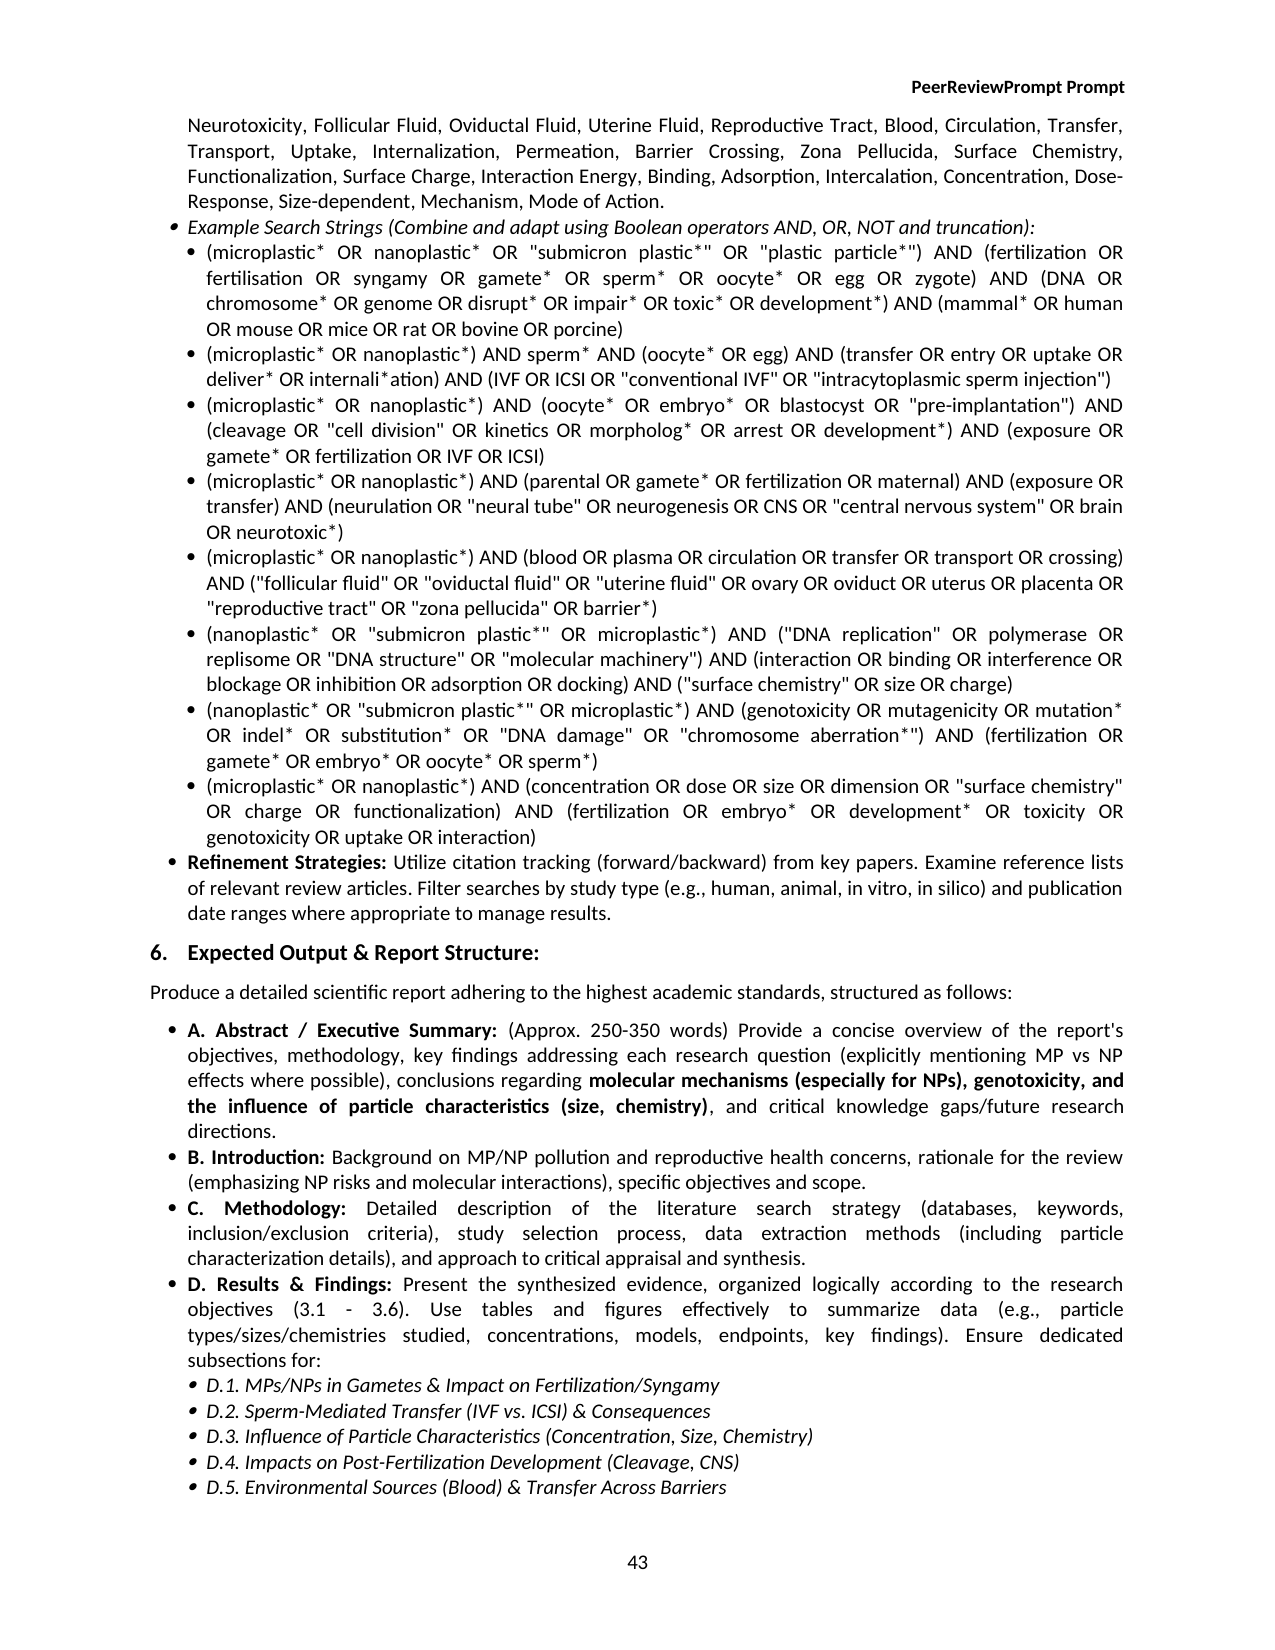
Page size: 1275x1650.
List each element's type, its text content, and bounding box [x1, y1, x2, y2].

list D.5. Environmental Sources (Blood) & Transfer Across Barriers [187, 1474, 1125, 1500]
list D. Results & Findings: Present the synthesized evidence, organized logically according to the research objectives (3.1 - 3.6). Use tables and figures effectively to summarize data (e.g., particle types/sizes/chemistries studied, concentrations, models, endpoints, key findings). Ensure dedicated subsections for: [169, 1271, 1125, 1373]
list (microplastic* OR nanoplastic* OR "submicron plastic*" OR "plastic particle*") AND (fertilization OR fertilisation OR syngamy OR gamete* OR sperm* OR oocyte* OR egg OR zygote) AND (DNA OR chromosome* OR genome OR disrupt* OR impair* OR toxic* OR development*) AND (mammal* OR human OR mouse OR mice OR rat OR bovine OR porcine) [187, 239, 1125, 341]
list (microplastic* OR nanoplastic*) AND (concentration OR dose OR size OR dimension OR "surface chemistry" OR charge OR functionalization) AND (fertilization OR embryo* OR development* OR toxicity OR genotoxicity OR uptake OR interaction) [187, 773, 1125, 849]
list D.4. Impacts on Post-Fertilization Development (Cleavage, CNS) [187, 1449, 1125, 1474]
list D.1. MPs/NPs in Gametes & Impact on Fertilization/Syngamy [187, 1373, 1125, 1398]
list Refinement Strategies: Utilize citation tracking (forward/backward) from key papers. Examine reference lists of relevant review articles. Filter searches by study type (e.g., human, animal, in vitro, in silico) and publication date ranges where appropriate to manage results. [169, 849, 1125, 926]
list D.3. Influence of Particle Characteristics (Concentration, Size, Chemistry) [187, 1423, 1125, 1449]
list D.2. Sperm-Mediated Transfer (IVF vs. ICSI) & Consequences [187, 1398, 1125, 1423]
list (microplastic* OR nanoplastic*) AND (oocyte* OR embryo* OR blastocyst OR "pre-implantation") AND (cleavage OR "cell division" OR kinetics OR morpholog* OR arrest OR development*) AND (exposure OR gamete* OR fertilization OR IVF OR ICSI) [187, 392, 1125, 468]
list (nanoplastic* OR "submicron plastic*" OR microplastic*) AND (genotoxicity OR mutagenicity OR mutation* OR indel* OR substitution* OR "DNA damage" OR "chromosome aberration*") AND (fertilization OR gamete* OR embryo* OR oocyte* OR sperm*) [187, 697, 1125, 773]
subtitle Expected Output & Report Structure: [150, 938, 1125, 966]
list (microplastic* OR nanoplastic*) AND sperm* AND (oocyte* OR egg) AND (transfer OR entry OR uptake OR deliver* OR internali*ation) AND (IVF OR ICSI OR "conventional IVF" OR "intracytoplasmic sperm injection") [187, 341, 1125, 392]
list C. Methodology: Detailed description of the literature search strategy (databases, keywords, inclusion/exclusion criteria), study selection process, data extraction methods (including particle characterization details), and approach to critical appraisal and synthesis. [169, 1195, 1125, 1271]
list (microplastic* OR nanoplastic*) AND (blood OR plasma OR circulation OR transfer OR transport OR crossing) AND ("follicular fluid" OR "oviductal fluid" OR "uterine fluid" OR ovary OR oviduct OR uterus OR placenta OR "reproductive tract" OR "zona pellucida" OR barrier*) [187, 544, 1125, 621]
list (microplastic* OR nanoplastic*) AND (parental OR gamete* OR fertilization OR maternal) AND (exposure OR transfer) AND (neurulation OR "neural tube" OR neurogenesis OR CNS OR "central nervous system" OR brain OR neurotoxic*) [187, 468, 1125, 544]
list Example Search Strings (Combine and adapt using Boolean operators AND, OR, NOT and truncation): [169, 214, 1125, 239]
list Neurotoxicity, Follicular Fluid, Oviductal Fluid, Uterine Fluid, Reproductive Tract, Blood, Circulation, Transfer, Transport, Uptake, Internalization, Permeation, Barrier Crossing, Zona Pellucida, Surface Chemistry, Functionalization, Surface Charge, Interaction Energy, Binding, Adsorption, Intercalation, Concentration, Dose-Response, Size-dependent, Mechanism, Mode of Action. [169, 112, 1125, 214]
list (nanoplastic* OR "submicron plastic*" OR microplastic*) AND ("DNA replication" OR polymerase OR replisome OR "DNA structure" OR "molecular machinery") AND (interaction OR binding OR interference OR blockage OR inhibition OR adsorption OR docking) AND ("surface chemistry" OR size OR charge) [187, 621, 1125, 697]
text Produce a detailed scientific report adhering to the highest academic standards, structured as follows: [150, 979, 1125, 1004]
list B. Introduction: Background on MP/NP pollution and reproductive health concerns, rationale for the review (emphasizing NP risks and molecular interactions), specific objectives and scope. [169, 1144, 1125, 1195]
list A. Abstract / Executive Summary: (Approx. 250-350 words) Provide a concise overview of the report's objectives, methodology, key findings addressing each research question (explicitly mentioning MP vs NP effects where possible), conclusions regarding molecular mechanisms (especially for NPs), genotoxicity, and the influence of particle characteristics (size, chemistry), and critical knowledge gaps/future research directions. [169, 1017, 1125, 1144]
